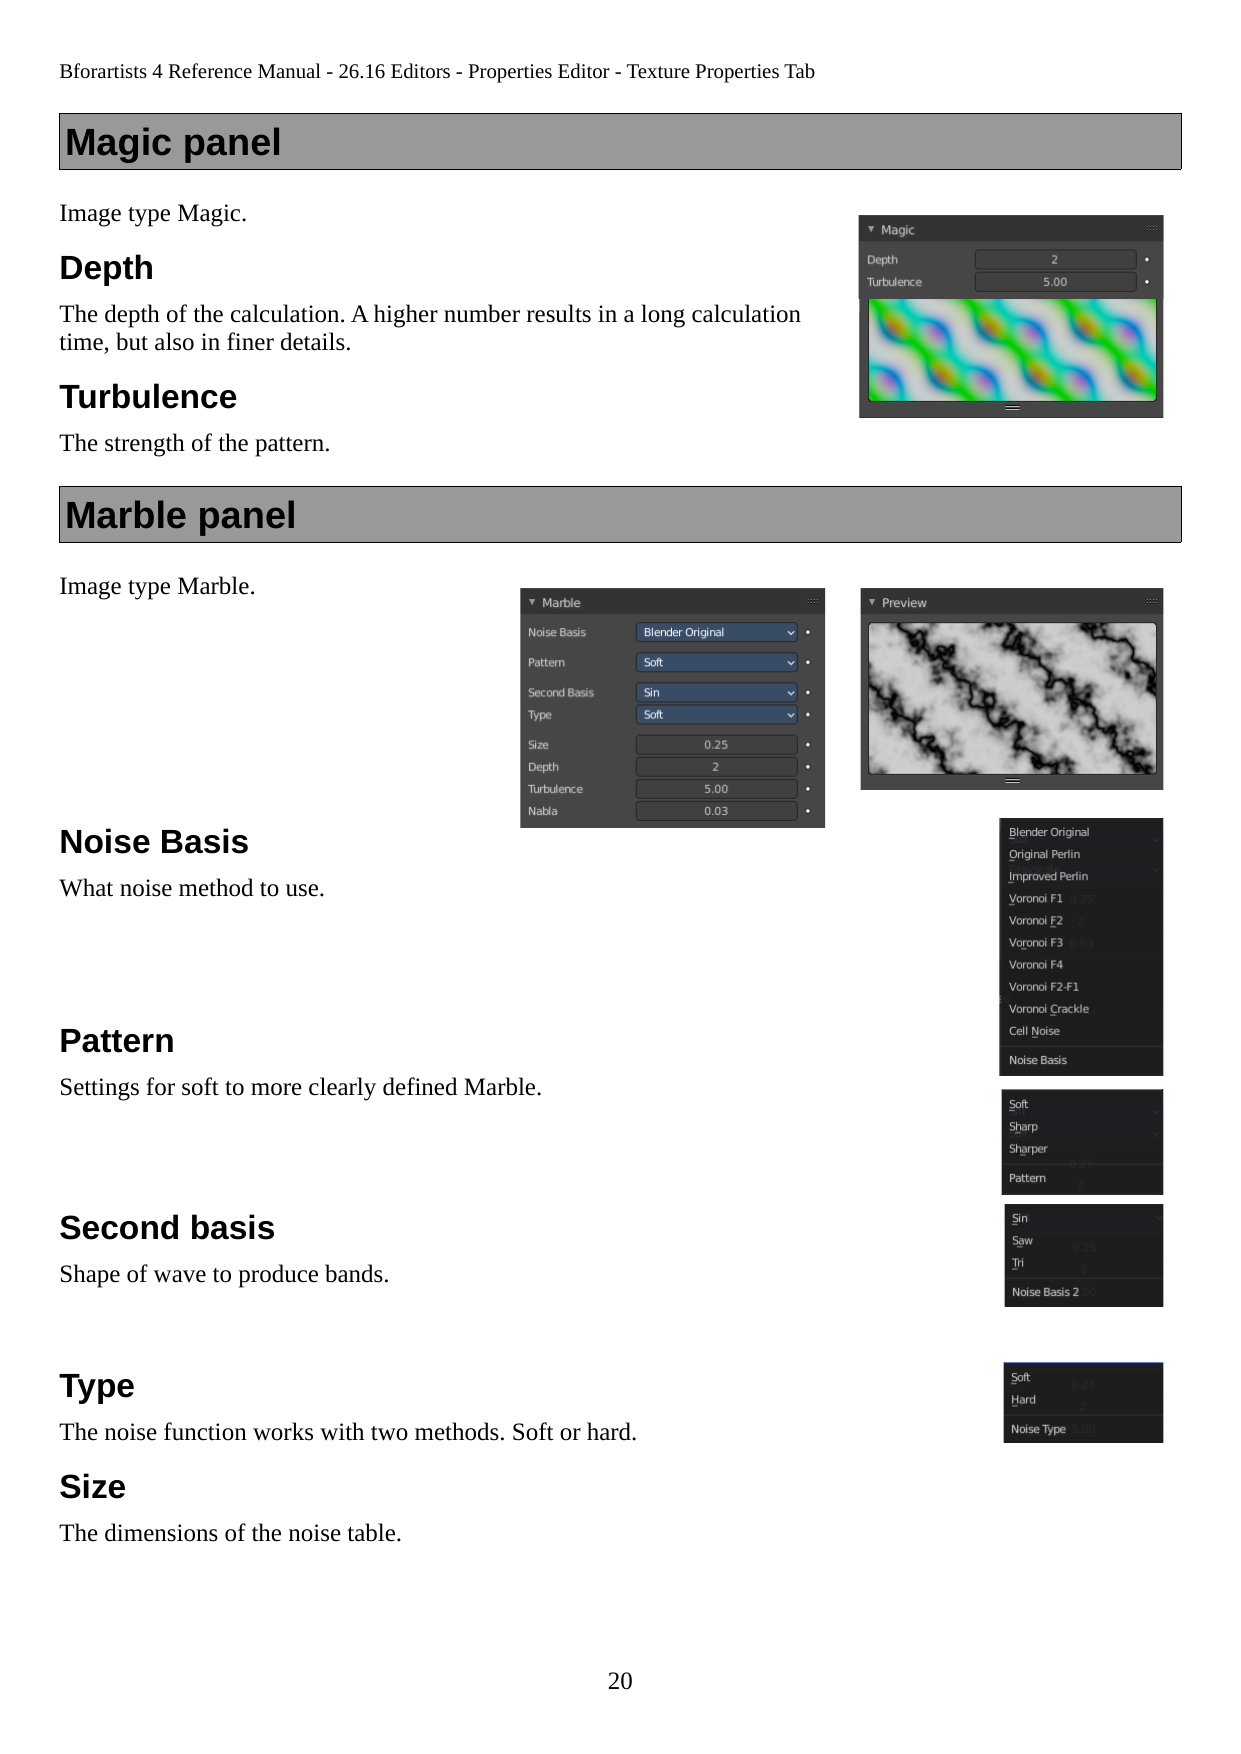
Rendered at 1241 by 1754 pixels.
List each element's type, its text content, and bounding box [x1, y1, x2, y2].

table_header Marble panel [60, 487, 1181, 542]
picture [520, 588, 826, 828]
text The strength of the pattern. [59, 428, 1181, 457]
text The noise function works with two methods. Soft or hard. [59, 1417, 1181, 1446]
subtitle Noise Basis [59, 822, 999, 860]
picture [999, 818, 1164, 1076]
text Shape of wave to produce bands. [59, 1259, 1004, 1287]
text Settings for soft to more clearly defined Marble. [59, 1072, 1181, 1101]
text The depth of the calculation. A higher number results in a long calculation time, but also in finer details. [59, 299, 859, 356]
picture [1003, 1362, 1164, 1443]
subtitle [1164, 1366, 1181, 1404]
picture [858, 215, 1164, 418]
subtitle [1164, 247, 1181, 286]
subtitle [1164, 1208, 1181, 1246]
subtitle [1164, 822, 1181, 860]
picture [860, 588, 1164, 790]
text Image type Magic. [59, 198, 1181, 227]
text The dimensions of the noise table. [59, 1518, 1181, 1546]
subtitle Turbulence [59, 377, 859, 416]
subtitle Depth [59, 247, 858, 286]
picture [1004, 1204, 1164, 1307]
text What noise method to use. [59, 873, 999, 902]
table_header Magic panel [60, 114, 1181, 169]
subtitle Type [59, 1366, 1003, 1404]
text Image type Marble. [59, 571, 1181, 600]
subtitle Second basis [59, 1208, 1004, 1246]
subtitle [1164, 377, 1181, 416]
subtitle Size [59, 1467, 1181, 1505]
subtitle Pattern [59, 1021, 999, 1059]
picture [1001, 1089, 1164, 1195]
subtitle [1164, 1021, 1181, 1059]
